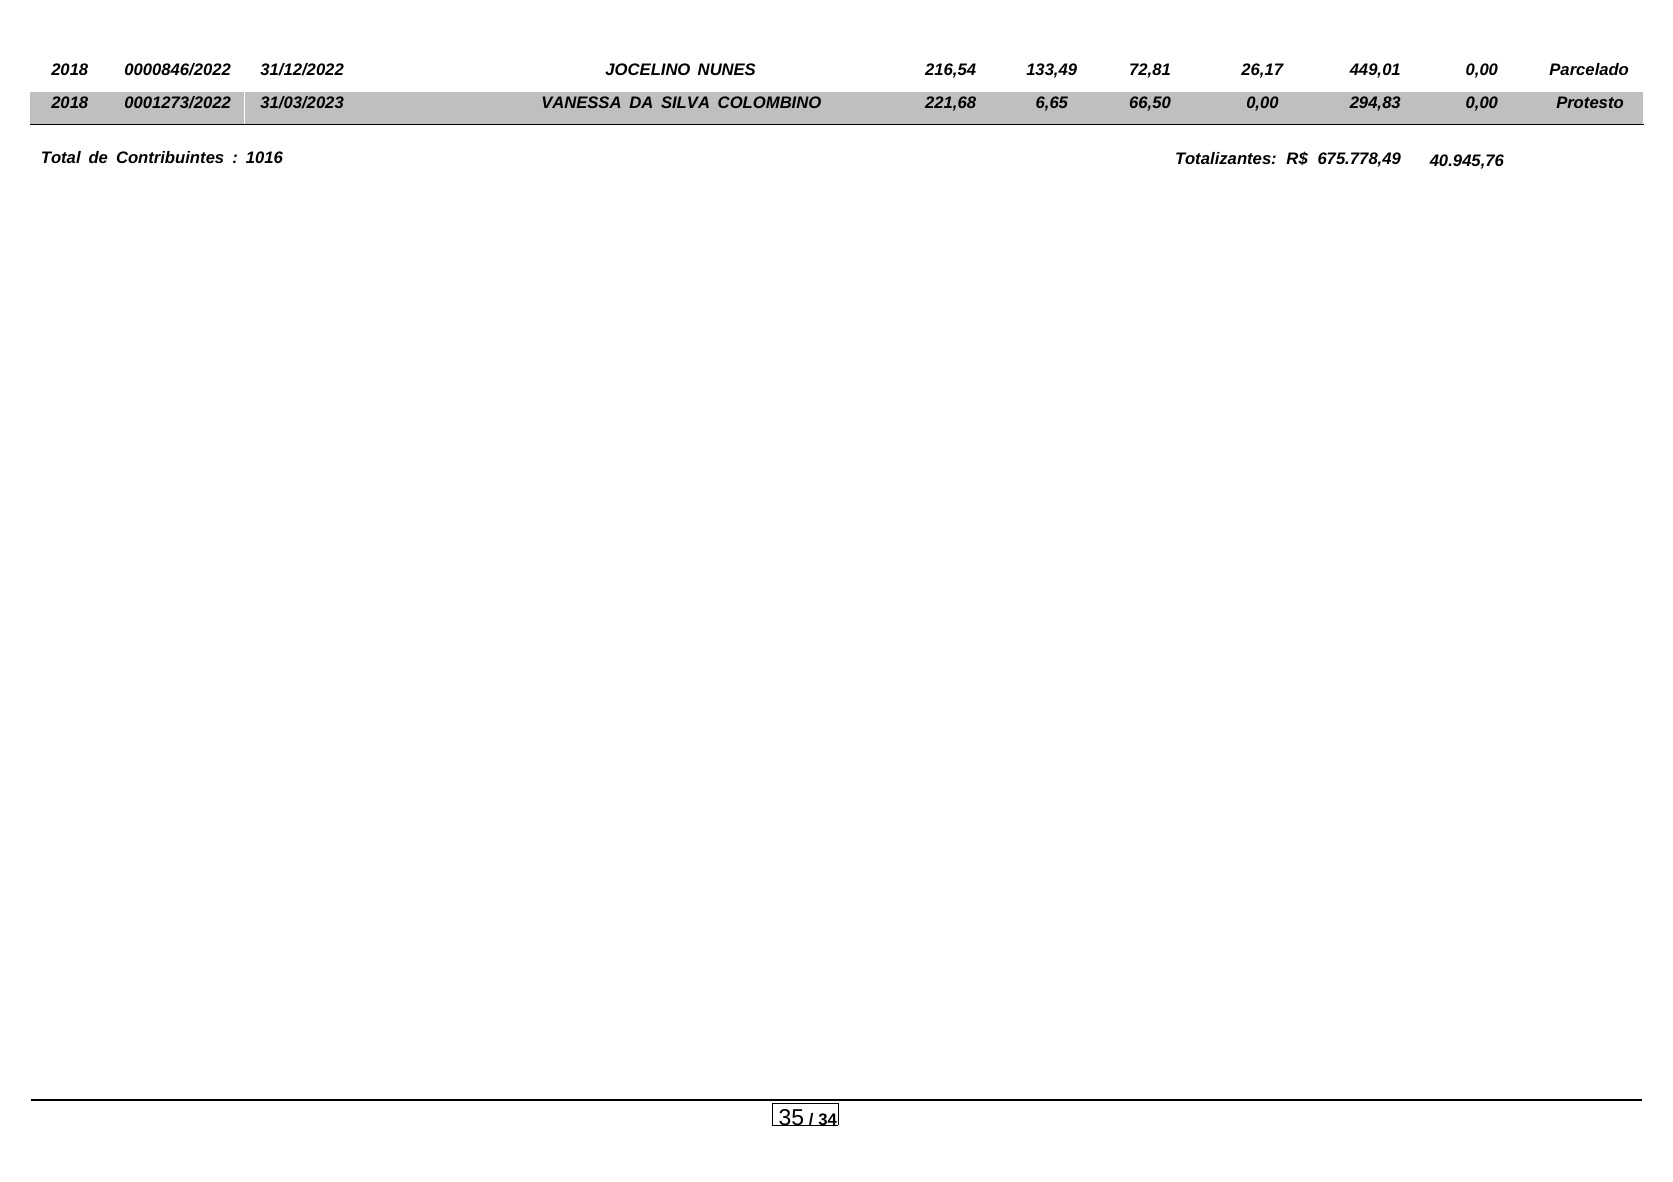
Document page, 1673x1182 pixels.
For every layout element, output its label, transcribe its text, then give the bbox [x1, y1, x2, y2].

table_header 216,54 [873, 60, 1000, 92]
table_header 31/12/2022 [245, 60, 441, 92]
table_cell 0,00 [1206, 92, 1316, 124]
table_header 0000846/2022 [105, 60, 244, 92]
table_header 26,17 [1206, 60, 1316, 92]
table_header 2018 [30, 60, 105, 92]
table_cell VANESSA DA SILVA COLOMBINO [441, 92, 873, 124]
table_cell 66,50 [1103, 92, 1206, 124]
table_header 133,49 [1000, 60, 1103, 92]
table_header JOCELINO NUNES [441, 60, 873, 92]
table_cell 6,65 [1000, 92, 1103, 124]
table_cell 221,68 [873, 92, 1000, 124]
table_header 0,00 [1433, 60, 1521, 92]
table_cell 31/03/2023 [245, 92, 441, 124]
table_cell Protesto [1521, 92, 1643, 124]
subtitle 40.945,76 [1429, 150, 1656, 169]
table_header 449,01 [1316, 60, 1433, 92]
subtitle Total de Contribuintes : 1016 [41, 147, 290, 167]
table_header 72,81 [1103, 60, 1206, 92]
table_cell 2018 [30, 92, 105, 124]
table_cell 0001273/2022 [105, 92, 244, 124]
table_header Parcelado [1521, 60, 1643, 92]
table_cell 0,00 [1433, 92, 1521, 124]
text Totalizantes: R$ 675.778,49 [1175, 149, 1403, 168]
table_cell 294,83 [1316, 92, 1433, 124]
